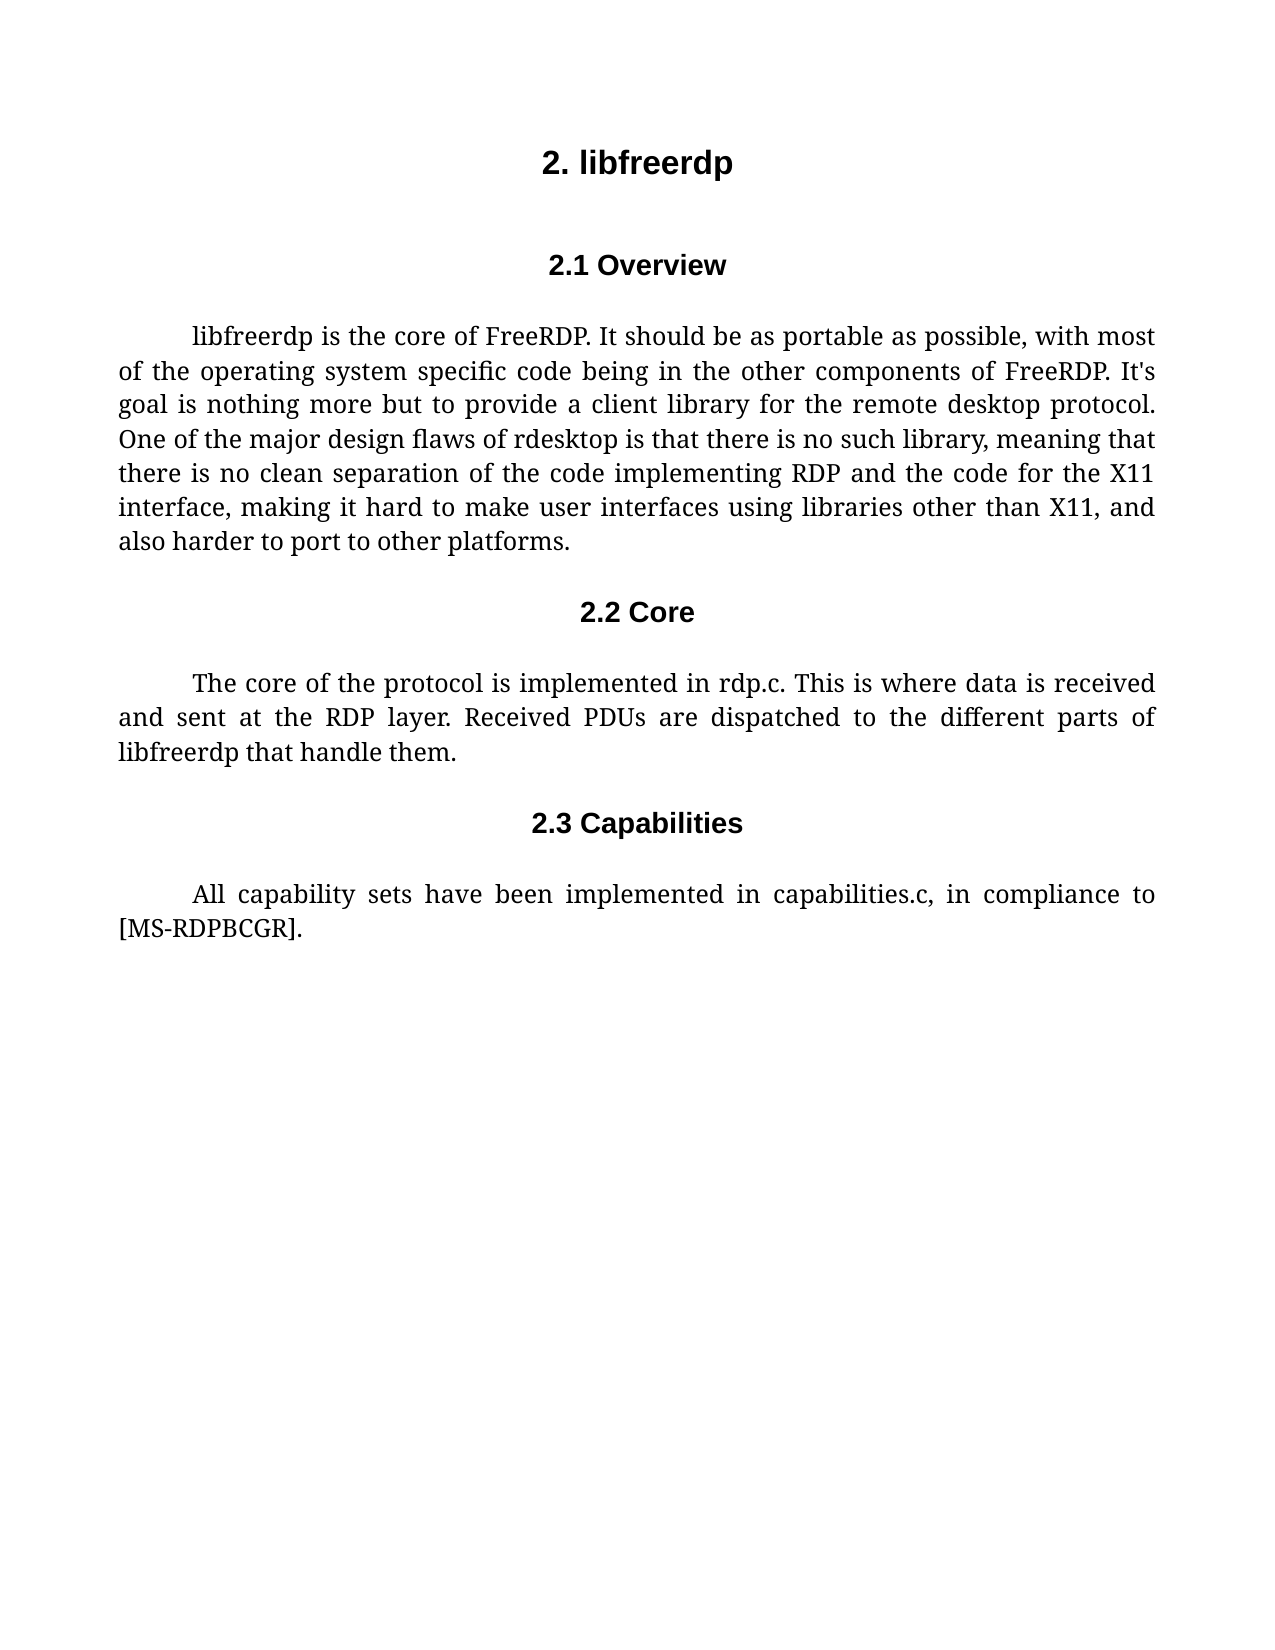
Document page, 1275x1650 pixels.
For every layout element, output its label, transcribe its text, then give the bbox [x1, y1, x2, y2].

subtitle All capability sets have been implemented in capabilities.c, in compliance to [MS-RDPBCGR]. [118, 877, 1157, 945]
subtitle 2.3 Capabilities [118, 806, 1157, 839]
subtitle 2. libfreerdp [118, 143, 1157, 182]
subtitle libfreerdp is the core of FreeRDP. It should be as portable as possible, with most of the operating system specific code being in the other components of FreeRDP. It's goal is nothing more but to provide a client library for the remote desktop protocol. One of the major design flaws of rdesktop is that there is no such library, meaning that there is no clean separation of the code implementing RDP and the code for the X11 interface, making it hard to make user interfaces using libraries other than X11, and also harder to port to other platforms. [118, 319, 1157, 557]
subtitle 2.2 Core [118, 595, 1157, 628]
subtitle The core of the protocol is implemented in rdp.c. This is where data is received and sent at the RDP layer. Received PDUs are dispatched to the different parts of libfreerdp that handle them. [118, 666, 1157, 768]
subtitle 2.1 Overview [118, 248, 1157, 282]
